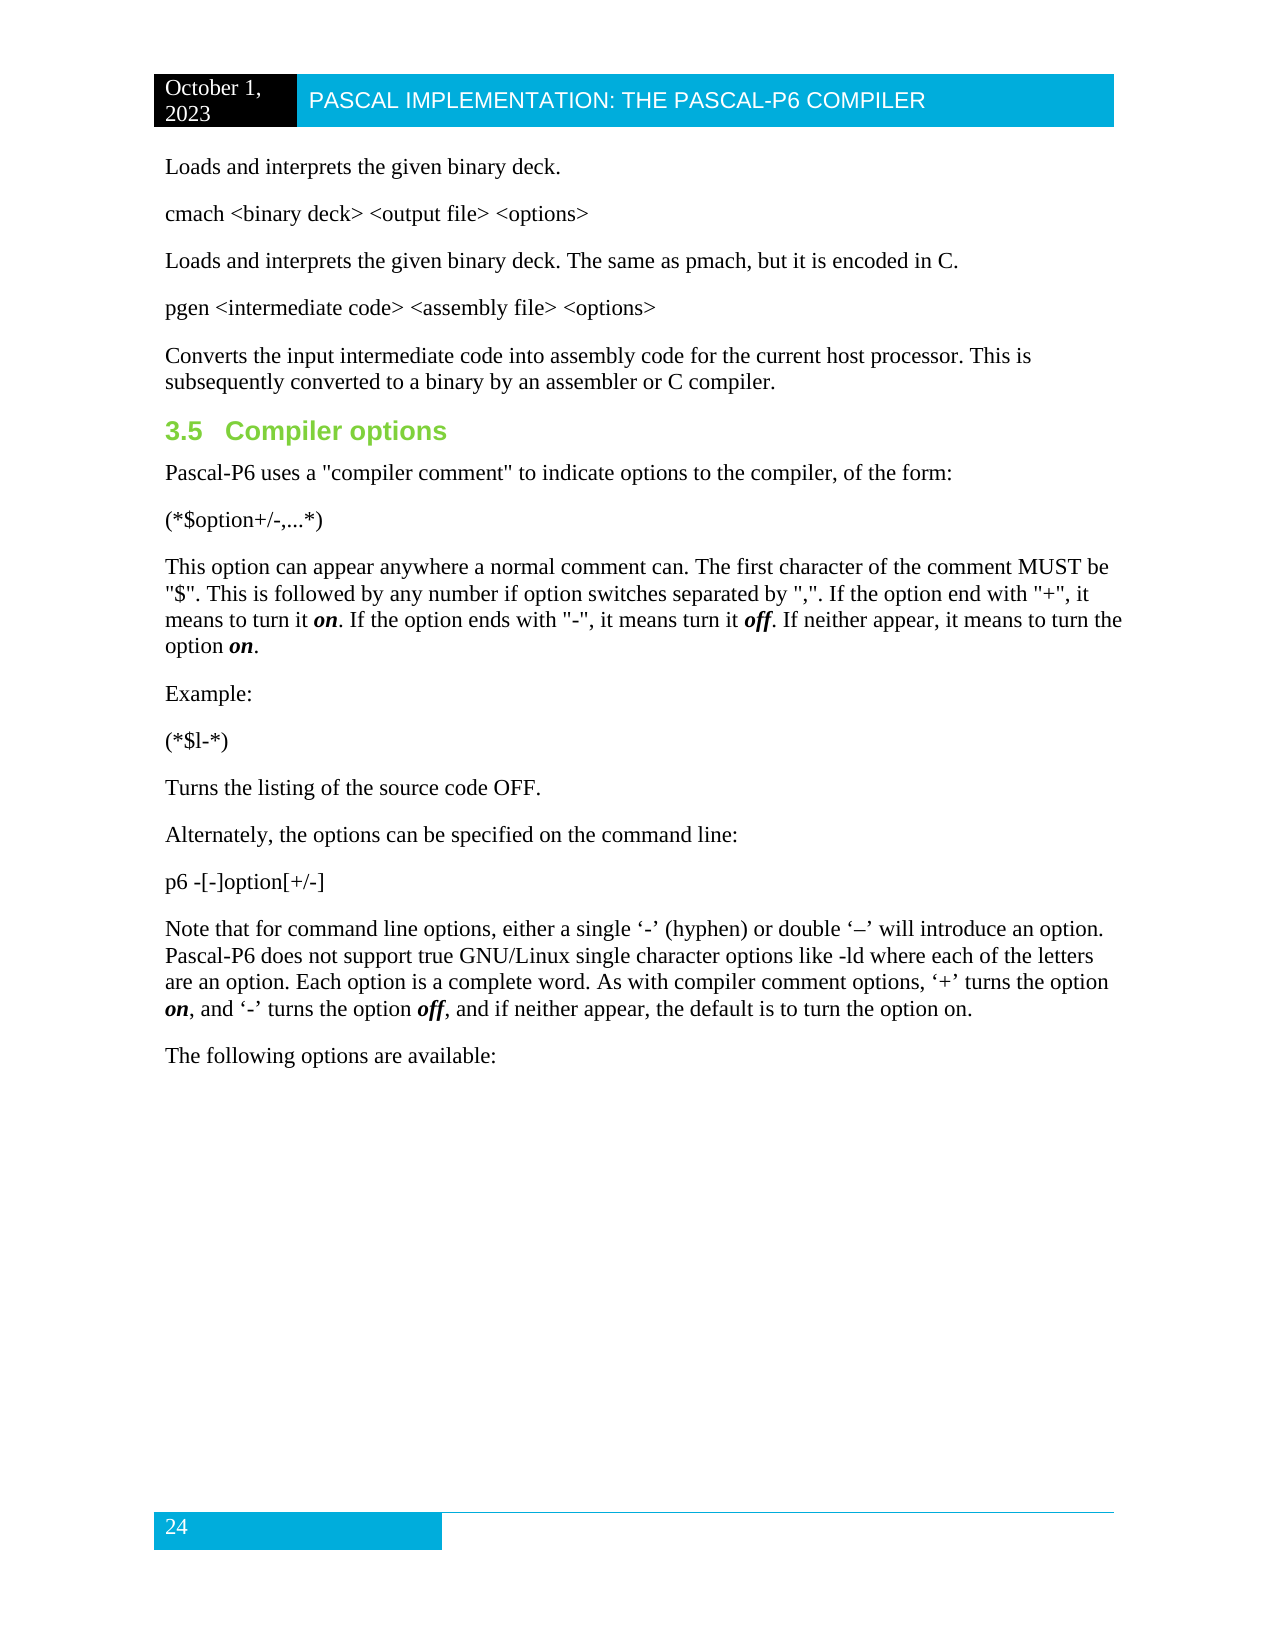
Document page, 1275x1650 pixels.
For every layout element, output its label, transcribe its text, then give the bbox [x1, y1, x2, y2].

text pgen <intermediate code> <assembly file> <options> [165, 294, 1125, 321]
subtitle Compiler options [165, 415, 1125, 446]
text Pascal-P6 uses a "compiler comment" to indicate options to the compiler, of the form: [165, 459, 1125, 485]
text Alternately, the options can be specified on the command line: [165, 821, 1125, 847]
text Example: [165, 679, 1125, 706]
text (*$option+/-,...*) [165, 506, 1125, 532]
text Converts the input intermediate code into assembly code for the current host processor. This is subsequently converted to a binary by an assembler or C compiler. [165, 342, 1125, 394]
text Note that for command line options, either a single ‘-’ (hyphen) or double ‘–’ will introduce an option. Pascal-P6 does not support true GNU/Linux single character options like -ld where each of the letters are an option. Each option is a complete word. As with compiler comment options, ‘+’ turns the option on, and ‘-’ turns the option off, and if neither appear, the default is to turn the option on. [165, 916, 1125, 1021]
text p6 -[-]option[+/-] [165, 868, 1125, 895]
text Loads and interprets the given binary deck. [165, 153, 1125, 179]
text (*$l-*) [165, 727, 1125, 753]
text The following options are available: [165, 1042, 1125, 1068]
text Turns the listing of the source code OFF. [165, 774, 1125, 800]
text Loads and interprets the given binary deck. The same as pmach, but it is encoded in C. [165, 247, 1125, 274]
text cmach <binary deck> <output file> <options> [165, 200, 1125, 226]
text This option can appear anywhere a normal comment can. The first character of the comment MUST be "$". This is followed by any number if option switches separated by ",". If the option end with "+", it means to turn it on. If the option ends with "-", it means turn it off. If neither appear, it means to turn the option on. [165, 553, 1125, 659]
